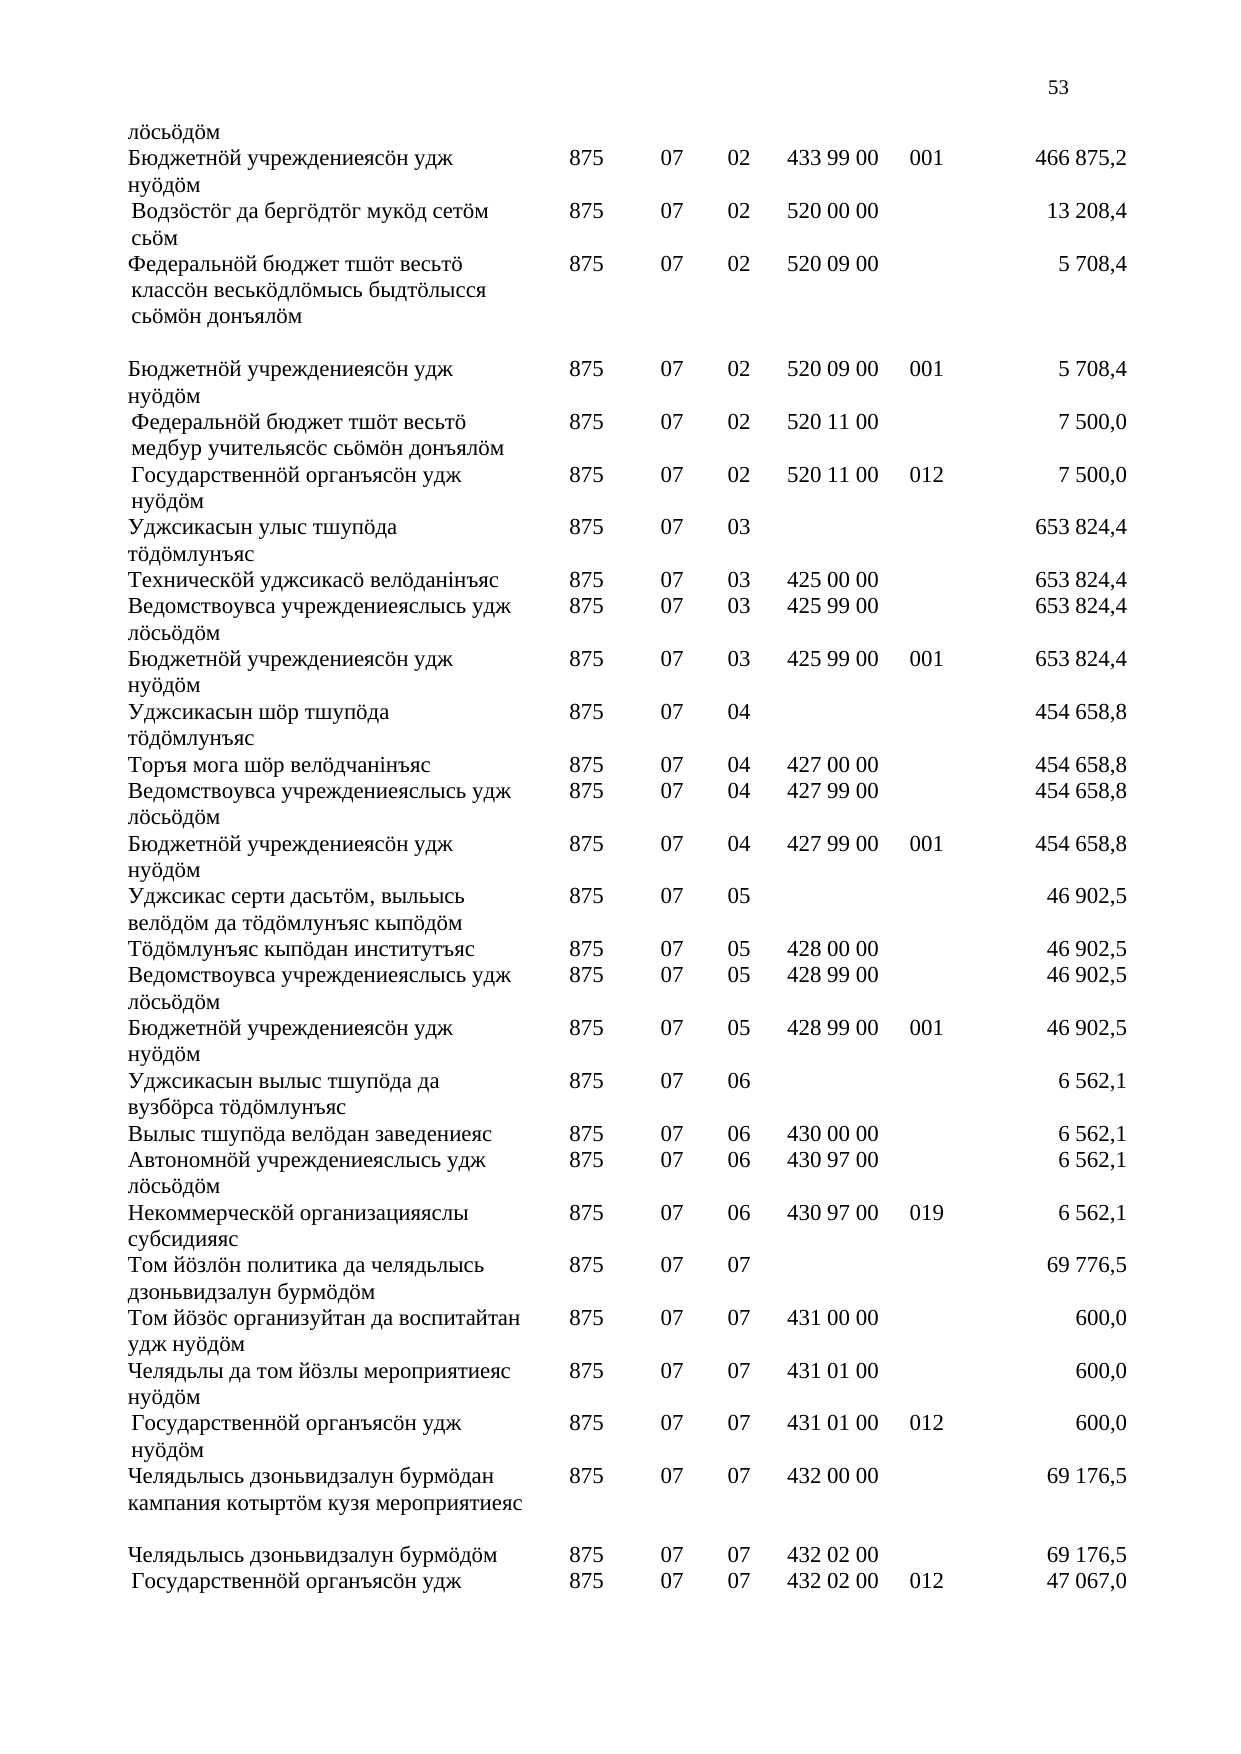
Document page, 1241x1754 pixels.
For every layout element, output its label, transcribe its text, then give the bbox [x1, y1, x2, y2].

table_cell 425 99 00 [776, 593, 889, 645]
table_cell 07 [643, 197, 701, 250]
table_cell [1133, 935, 1170, 961]
table_cell Уджсикасын вылыс тшупöда да вузбöрса тöдöмлунъяс [122, 1067, 530, 1119]
table_cell [1133, 1568, 1170, 1594]
table_cell 07 [643, 461, 701, 513]
table_cell 07 [643, 355, 701, 408]
table_cell 04 [701, 698, 776, 751]
table_cell Государственнöй органъясöн удж нуöдöм [122, 1410, 530, 1462]
table_cell 07 [643, 698, 701, 751]
table_cell 07 [643, 1462, 701, 1541]
table_cell 07 [643, 1568, 701, 1594]
table_cell 07 [643, 1541, 701, 1568]
table_cell Бюджетнöй учреждениеясöн удж нуöдöм [122, 1014, 530, 1067]
table_cell 430 97 00 [776, 1146, 889, 1199]
table_cell 001 [889, 355, 964, 408]
table_cell [1133, 118, 1170, 144]
table_cell [1133, 645, 1170, 698]
table_cell 001 [889, 645, 964, 698]
table_cell 6 562,1 [964, 1120, 1133, 1146]
table_cell 427 99 00 [776, 777, 889, 830]
table_cell 07 [643, 1304, 701, 1357]
table_cell 875 [530, 1410, 643, 1462]
table_cell Уджсикас серти дасьтöм, выльысь велöдöм да тöдöмлунъяс кыпöдöм [122, 883, 530, 935]
table_cell 875 [530, 566, 643, 592]
table_cell Торъя мога шöр велöдчанiнъяс [122, 751, 530, 777]
table_cell 875 [530, 1568, 643, 1594]
table_cell [643, 118, 701, 144]
table_cell 875 [530, 751, 643, 777]
table_cell 875 [530, 1357, 643, 1409]
table_cell 07 [643, 935, 701, 961]
table_cell 653 824,4 [964, 566, 1133, 592]
table_cell 07 [643, 961, 701, 1014]
table_cell Ведомствоувса учреждениеяслысь удж лöсьöдöм [122, 593, 530, 645]
table_cell [1133, 355, 1170, 408]
table_cell Бюджетнöй учреждениеясöн удж нуöдöм [122, 830, 530, 882]
table_cell 07 [643, 1067, 701, 1119]
table_cell Бюджетнöй учреждениеясöн удж нуöдöм [122, 355, 530, 408]
table_cell Ведомствоувса учреждениеяслысь удж лöсьöдöм [122, 961, 530, 1014]
table_cell лöсьöдöм [122, 118, 530, 144]
table_cell [1133, 1146, 1170, 1199]
table_cell [776, 698, 889, 751]
table_cell 02 [701, 461, 776, 513]
table_cell 432 02 00 [776, 1568, 889, 1594]
table_cell [1133, 883, 1170, 935]
table_cell 875 [530, 698, 643, 751]
table_cell 07 [643, 145, 701, 197]
table_cell Уджсикасын улыс тшупöда тöдöмлунъяс [122, 514, 530, 566]
table_cell 432 02 00 [776, 1541, 889, 1568]
table_cell Вылыс тшупöда велöдан заведениеяс [122, 1120, 530, 1146]
table_cell Некоммерческöй организацияяслы субсидияяс [122, 1199, 530, 1251]
table_cell 428 99 00 [776, 1014, 889, 1067]
table_cell 04 [701, 830, 776, 882]
table_cell 07 [643, 593, 701, 645]
table_cell [1133, 566, 1170, 592]
table_cell 7 500,0 [964, 461, 1133, 513]
table_cell 520 09 00 [776, 355, 889, 408]
table_cell [889, 1120, 964, 1146]
table_cell 05 [701, 1014, 776, 1067]
table_cell [889, 118, 964, 144]
table_cell 520 09 00 [776, 250, 889, 355]
table_cell 07 [701, 1304, 776, 1357]
table_cell [1133, 751, 1170, 777]
table_cell [889, 777, 964, 830]
table_cell 600,0 [964, 1357, 1133, 1409]
table_cell 04 [701, 751, 776, 777]
table_cell 05 [701, 961, 776, 1014]
table_cell 46 902,5 [964, 961, 1133, 1014]
table_cell 875 [530, 1462, 643, 1541]
table_cell 69 776,5 [964, 1251, 1133, 1304]
table_cell 02 [701, 355, 776, 408]
table_cell [1133, 461, 1170, 513]
table_cell 012 [889, 1568, 964, 1594]
table_cell 07 [643, 1199, 701, 1251]
table_cell Челядьлысь дзоньвидзалун бурмöдöм [122, 1541, 530, 1568]
table_cell 07 [643, 1357, 701, 1409]
table_cell 875 [530, 883, 643, 935]
table_cell 875 [530, 1067, 643, 1119]
table_cell 875 [530, 830, 643, 882]
table_cell 69 176,5 [964, 1541, 1133, 1568]
table_cell 02 [701, 250, 776, 355]
table_cell 6 562,1 [964, 1146, 1133, 1199]
table_cell 431 01 00 [776, 1357, 889, 1409]
table_cell 600,0 [964, 1304, 1133, 1357]
table_cell 875 [530, 1146, 643, 1199]
table_cell 875 [530, 1251, 643, 1304]
table_cell Челядьлы да том йöзлы мероприятиеяс нуöдöм [122, 1357, 530, 1409]
table_cell Уджсикасын шöр тшупöда тöдöмлунъяс [122, 698, 530, 751]
table_cell 875 [530, 355, 643, 408]
table_cell [1133, 1067, 1170, 1119]
table_cell 04 [701, 777, 776, 830]
table_cell [1133, 698, 1170, 751]
table_cell Техническöй уджсикасö велöданiнъяс [122, 566, 530, 592]
table_cell 07 [643, 1146, 701, 1199]
table_cell Челядьлысь дзоньвидзалун бурмöдан кампания котыртöм кузя мероприятиеяс [122, 1462, 530, 1541]
table_cell 07 [643, 777, 701, 830]
table_cell 875 [530, 961, 643, 1014]
table_cell 012 [889, 461, 964, 513]
table_cell Тöдöмлунъяс кыпöдан институтъяс [122, 935, 530, 961]
table_cell 07 [701, 1410, 776, 1462]
table_cell 03 [701, 593, 776, 645]
table_cell [1133, 830, 1170, 882]
table_cell 07 [643, 514, 701, 566]
table_cell 03 [701, 645, 776, 698]
table_cell 47 067,0 [964, 1568, 1133, 1594]
table_cell Государственнöй органъясöн удж [122, 1568, 530, 1594]
table_cell 06 [701, 1067, 776, 1119]
table_cell [889, 1541, 964, 1568]
table_cell 875 [530, 1014, 643, 1067]
table_cell 07 [643, 408, 701, 461]
table_cell 07 [643, 645, 701, 698]
table_cell 875 [530, 593, 643, 645]
table_cell Автономнöй учреждениеяслысь удж лöсьöдöм [122, 1146, 530, 1199]
table_cell [776, 883, 889, 935]
table_cell [701, 118, 776, 144]
table_cell 653 824,4 [964, 514, 1133, 566]
table_cell 13 208,4 [964, 197, 1133, 250]
table_cell 6 562,1 [964, 1199, 1133, 1251]
table_cell 07 [701, 1568, 776, 1594]
table_cell 07 [643, 883, 701, 935]
table_cell 427 99 00 [776, 830, 889, 882]
table_cell 07 [643, 1251, 701, 1304]
table_cell 001 [889, 830, 964, 882]
table_cell 07 [643, 1014, 701, 1067]
table_cell 06 [701, 1199, 776, 1251]
table_cell 012 [889, 1410, 964, 1462]
table_cell 425 99 00 [776, 645, 889, 698]
table_cell [889, 751, 964, 777]
table_cell 520 11 00 [776, 461, 889, 513]
table_cell [776, 514, 889, 566]
table_cell [1133, 514, 1170, 566]
table_cell [1133, 1304, 1170, 1357]
table_cell 454 658,8 [964, 751, 1133, 777]
table_cell 600,0 [964, 1410, 1133, 1462]
table_cell 06 [701, 1146, 776, 1199]
table_cell 653 824,4 [964, 645, 1133, 698]
table_cell 454 658,8 [964, 777, 1133, 830]
table_cell [889, 1462, 964, 1541]
table_cell 02 [701, 408, 776, 461]
table_cell 001 [889, 145, 964, 197]
table_cell [1133, 1410, 1170, 1462]
table_cell 875 [530, 777, 643, 830]
table_cell Федеральнöй бюджет тшöт весьтö классöн веськöдлöмысь быдтöлысся сьöмöн донъялöм [122, 250, 530, 355]
table_cell [1133, 250, 1170, 355]
table_cell Федеральнöй бюджет тшöт весьтö медбур учительясöс сьöмöн донъялöм [122, 408, 530, 461]
table_cell Бюджетнöй учреждениеясöн удж нуöдöм [122, 645, 530, 698]
table_cell 433 99 00 [776, 145, 889, 197]
table_cell [1133, 1462, 1170, 1541]
table_cell [889, 566, 964, 592]
table_cell [889, 1251, 964, 1304]
table_cell 875 [530, 1304, 643, 1357]
table_cell Том йöзöс организуйтан да воспитайтан удж нуöдöм [122, 1304, 530, 1357]
table_cell [1133, 1251, 1170, 1304]
table_cell 428 99 00 [776, 961, 889, 1014]
table_cell [889, 197, 964, 250]
table_cell [776, 118, 889, 144]
table_cell [889, 961, 964, 1014]
table_cell 05 [701, 883, 776, 935]
table_cell 46 902,5 [964, 883, 1133, 935]
table_cell 46 902,5 [964, 1014, 1133, 1067]
table_cell 428 00 00 [776, 935, 889, 961]
table_cell 432 00 00 [776, 1462, 889, 1541]
table_cell 02 [701, 197, 776, 250]
table_cell 07 [643, 751, 701, 777]
table_cell 466 875,2 [964, 145, 1133, 197]
table_cell [889, 698, 964, 751]
table_cell 06 [701, 1120, 776, 1146]
table_cell [1133, 1014, 1170, 1067]
table_cell 02 [701, 145, 776, 197]
table_cell 454 658,8 [964, 830, 1133, 882]
table_cell 07 [643, 566, 701, 592]
table_cell 5 708,4 [964, 250, 1133, 355]
table_cell 07 [701, 1462, 776, 1541]
table_cell 520 11 00 [776, 408, 889, 461]
table_cell 431 01 00 [776, 1410, 889, 1462]
table_cell 46 902,5 [964, 935, 1133, 961]
table_cell 430 97 00 [776, 1199, 889, 1251]
table_cell Том йöзлöн политика да челядьлысь дзоньвидзалун бурмöдöм [122, 1251, 530, 1304]
table_cell 430 00 00 [776, 1120, 889, 1146]
table_cell 520 00 00 [776, 197, 889, 250]
table_cell [889, 1146, 964, 1199]
table_cell [1133, 1541, 1170, 1568]
table_cell [889, 408, 964, 461]
table_cell 07 [701, 1357, 776, 1409]
table_cell 875 [530, 935, 643, 961]
table_cell 875 [530, 461, 643, 513]
table_cell [1133, 1120, 1170, 1146]
table_cell [964, 118, 1133, 144]
table_cell 07 [643, 830, 701, 882]
table_cell [889, 1067, 964, 1119]
table_cell [1133, 1199, 1170, 1251]
table_cell [1133, 145, 1170, 197]
table_cell 7 500,0 [964, 408, 1133, 461]
table_cell Государственнöй органъясöн удж нуöдöм [122, 461, 530, 513]
table_cell 425 00 00 [776, 566, 889, 592]
table_cell 427 00 00 [776, 751, 889, 777]
table_cell 875 [530, 250, 643, 355]
table_cell [889, 514, 964, 566]
table_cell 07 [643, 1120, 701, 1146]
table_cell [889, 1304, 964, 1357]
table_cell 019 [889, 1199, 964, 1251]
table_cell 07 [643, 250, 701, 355]
table_cell [776, 1251, 889, 1304]
table_cell 5 708,4 [964, 355, 1133, 408]
table_cell 07 [701, 1251, 776, 1304]
table_cell [1133, 408, 1170, 461]
table_cell [1133, 961, 1170, 1014]
table_cell 03 [701, 566, 776, 592]
table_cell 875 [530, 197, 643, 250]
table_cell [530, 118, 643, 144]
table_cell 875 [530, 645, 643, 698]
table_cell 69 176,5 [964, 1462, 1133, 1541]
table_cell Бюджетнöй учреждениеясöн удж нуöдöм [122, 145, 530, 197]
table_cell [889, 1357, 964, 1409]
table_cell [1133, 593, 1170, 645]
table_cell [1133, 197, 1170, 250]
table_cell 875 [530, 408, 643, 461]
table_cell Ведомствоувса учреждениеяслысь удж лöсьöдöм [122, 777, 530, 830]
table_cell 875 [530, 1541, 643, 1568]
table_cell [1133, 777, 1170, 830]
table_cell [776, 1067, 889, 1119]
table_cell 07 [643, 1410, 701, 1462]
table_cell 875 [530, 1120, 643, 1146]
table_cell 875 [530, 145, 643, 197]
table_cell [889, 883, 964, 935]
table_cell 653 824,4 [964, 593, 1133, 645]
table_cell 001 [889, 1014, 964, 1067]
table_cell 6 562,1 [964, 1067, 1133, 1119]
table_cell 03 [701, 514, 776, 566]
table_cell 875 [530, 1199, 643, 1251]
table_cell [889, 593, 964, 645]
table_cell [1133, 1357, 1170, 1409]
table_cell 454 658,8 [964, 698, 1133, 751]
table_cell 07 [701, 1541, 776, 1568]
table_cell [889, 935, 964, 961]
table_cell 05 [701, 935, 776, 961]
table_cell [889, 250, 964, 355]
table_cell Водзöстöг да бергöдтöг мукöд сетöм сьöм [122, 197, 530, 250]
table_cell 875 [530, 514, 643, 566]
table_cell 431 00 00 [776, 1304, 889, 1357]
